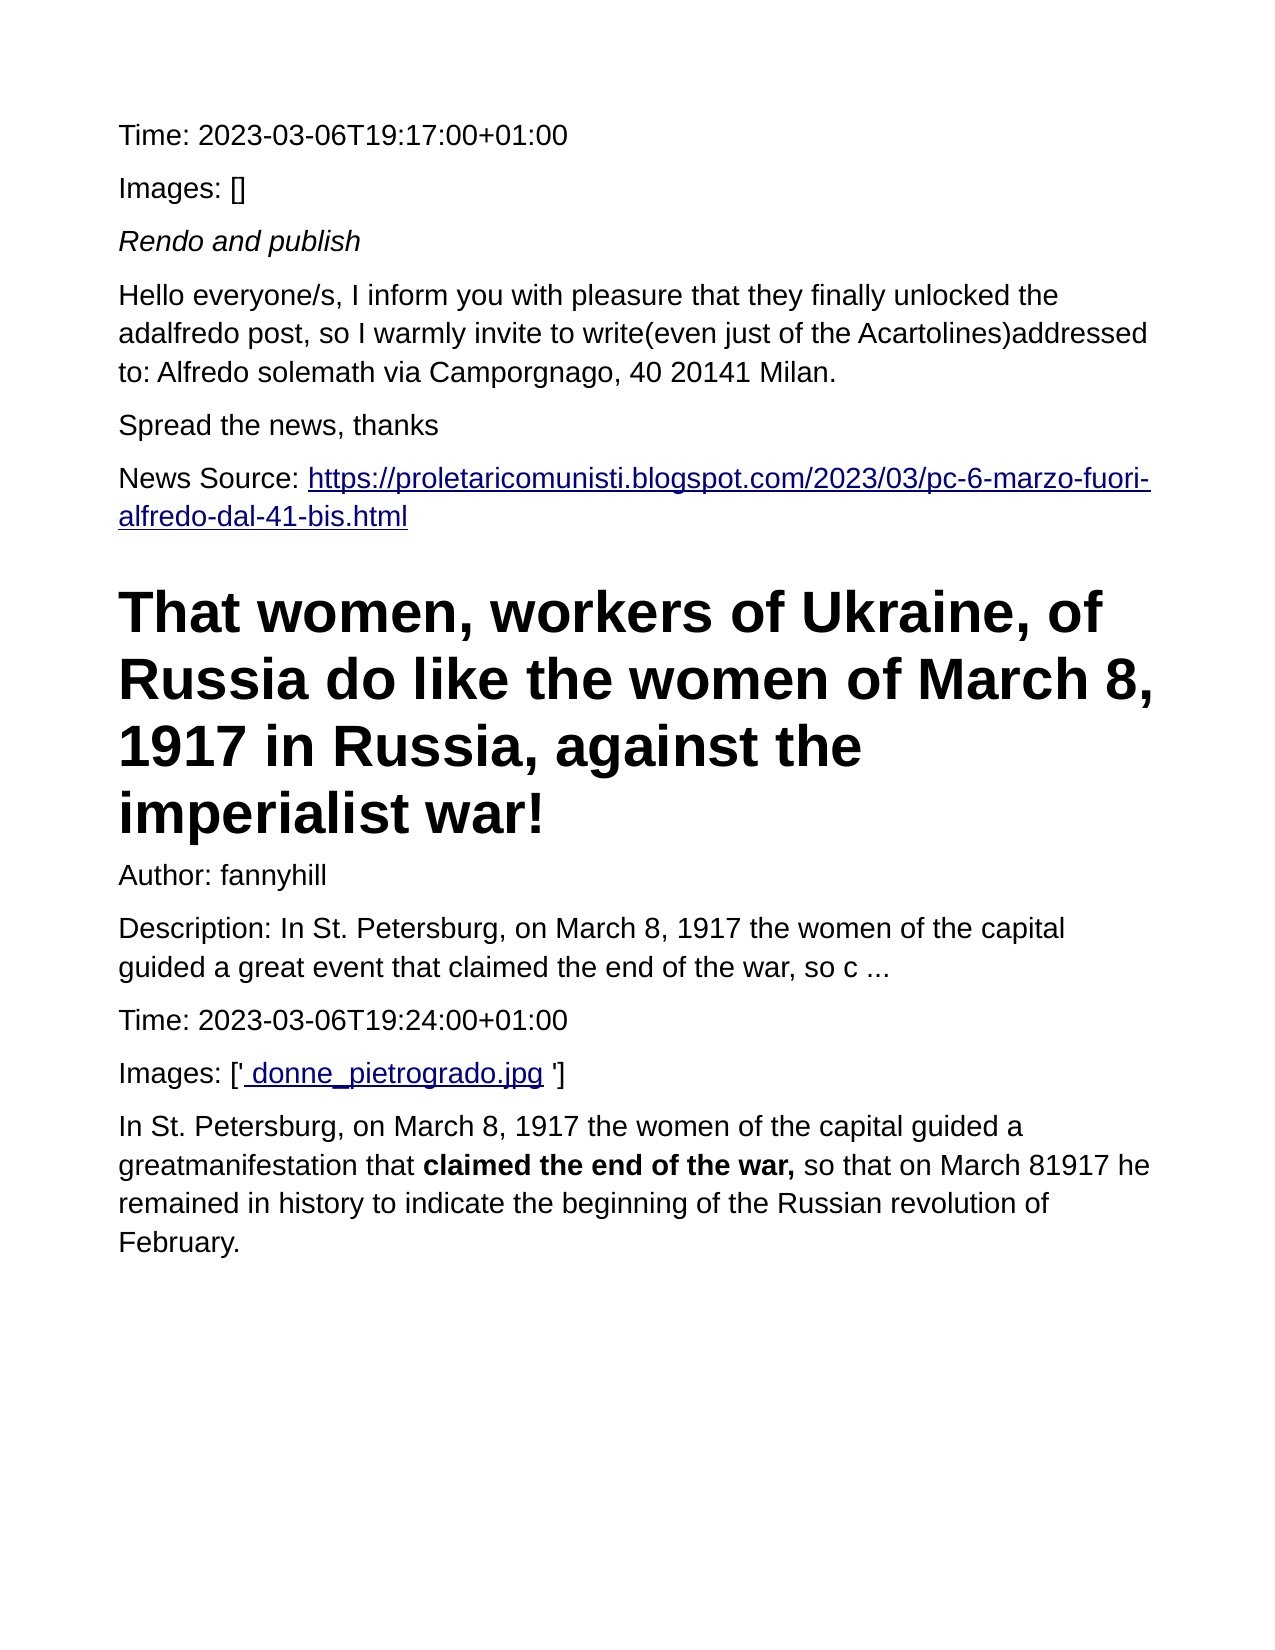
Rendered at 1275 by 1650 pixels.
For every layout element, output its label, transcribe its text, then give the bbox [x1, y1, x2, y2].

text In St. Petersburg, on March 8, 1917 the women of the capital guided a greatmanifestation that claimed the end of the war, so that on March 81917 he remained in history to indicate the beginning of the Russian revolution of February. [118, 1109, 1157, 1258]
text Author: fannyhill [118, 858, 1157, 892]
text Rendo and publish [118, 224, 1157, 258]
text Images: [' donne_pietrogrado.jpg '] [118, 1056, 1157, 1090]
text Images: [] [118, 171, 1157, 205]
text Description: In St. Petersburg, on March 8, 1917 the women of the capital guided a great event that claimed the end of the war, so c ... [118, 911, 1157, 983]
text Time: 2023-03-06T19:24:00+01:00 [118, 1003, 1157, 1037]
text Hello everyone/s, I inform you with pleasure that they finally unlocked the adalfredo post, so I warmly invite to write(even just of the Acartolines)addressed to: Alfredo solemath via Camporgnago, 40 20141 Milan. [118, 277, 1157, 388]
text Spread the news, thanks [118, 408, 1157, 441]
subtitle That women, workers of Ukraine, of Russia do like the women of March 8, 1917 in Russia, against the imperialist war! [118, 577, 1157, 846]
text Time: 2023-03-06T19:17:00+01:00 [118, 118, 1157, 152]
text News Source: https://proletaricomunisti.blogspot.com/2023/03/pc-6-marzo-fuori-alfredo-dal-41-bis.html [118, 461, 1157, 533]
